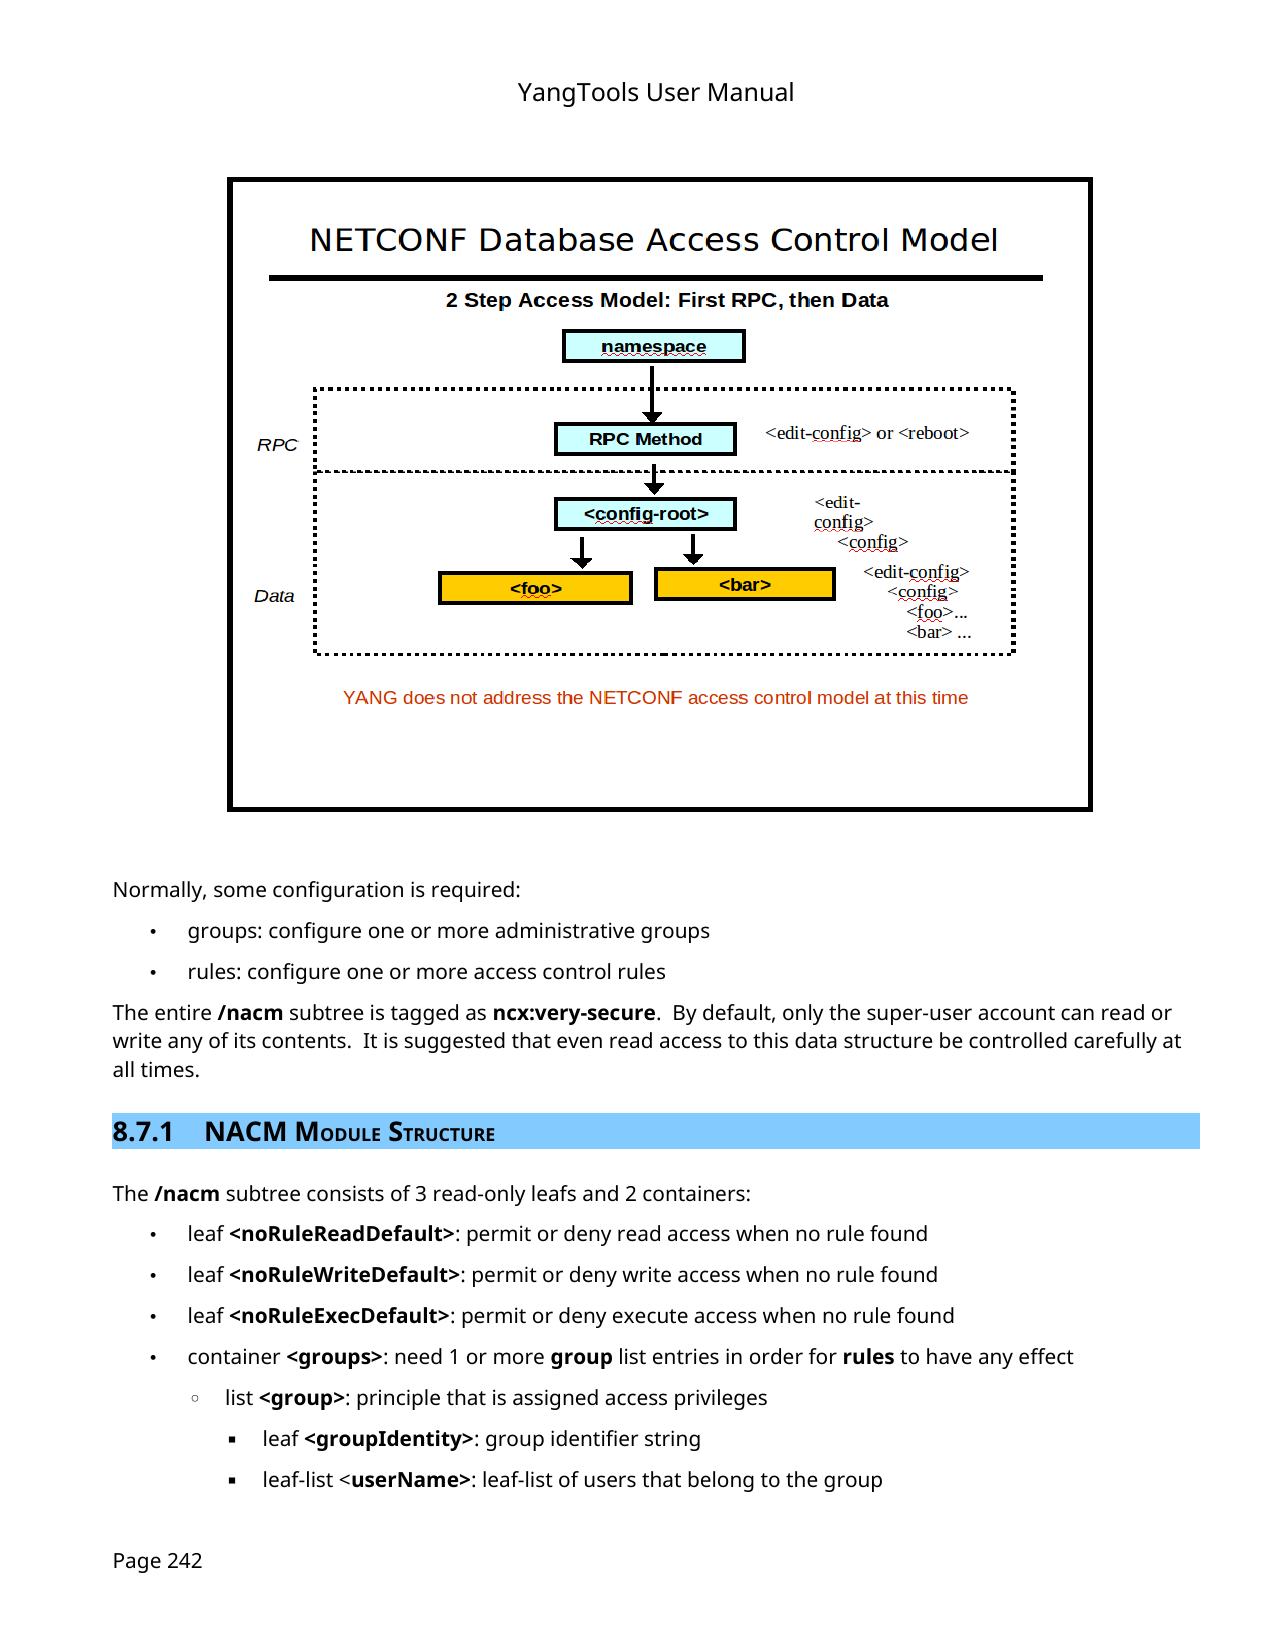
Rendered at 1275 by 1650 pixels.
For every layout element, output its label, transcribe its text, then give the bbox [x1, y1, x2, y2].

picture [162, 138, 1151, 835]
list leaf <noRuleExecDefault>: permit or deny execute access when no rule found [150, 1301, 1200, 1330]
text The entire /nacm subtree is tagged as ncx:very-secure. By default, only the super-user account can read or write any of its contents. It is suggested that even read access to this data structure be controlled carefully at all times. [112, 998, 1200, 1083]
list list <group>: principle that is assigned access privileges [187, 1383, 1200, 1412]
list container <groups>: need 1 or more group list entries in order for rules to have any effect [150, 1342, 1200, 1371]
list leaf <noRuleReadDefault>: permit or deny read access when no rule found [150, 1219, 1200, 1248]
list leaf <noRuleWriteDefault>: permit or deny write access when no rule found [150, 1261, 1200, 1289]
text Normally, some configuration is required: [112, 875, 1200, 904]
list leaf-list <userName>: leaf-list of users that belong to the group [225, 1465, 1200, 1494]
list groups: configure one or more administrative groups [150, 916, 1200, 945]
list leaf <groupIdentity>: group identifier string [225, 1424, 1200, 1453]
subtitle NACM Module Structure [112, 1113, 1200, 1149]
text The /nacm subtree consists of 3 read-only leafs and 2 containers: [112, 1179, 1200, 1207]
list rules: configure one or more access control rules [150, 957, 1200, 986]
